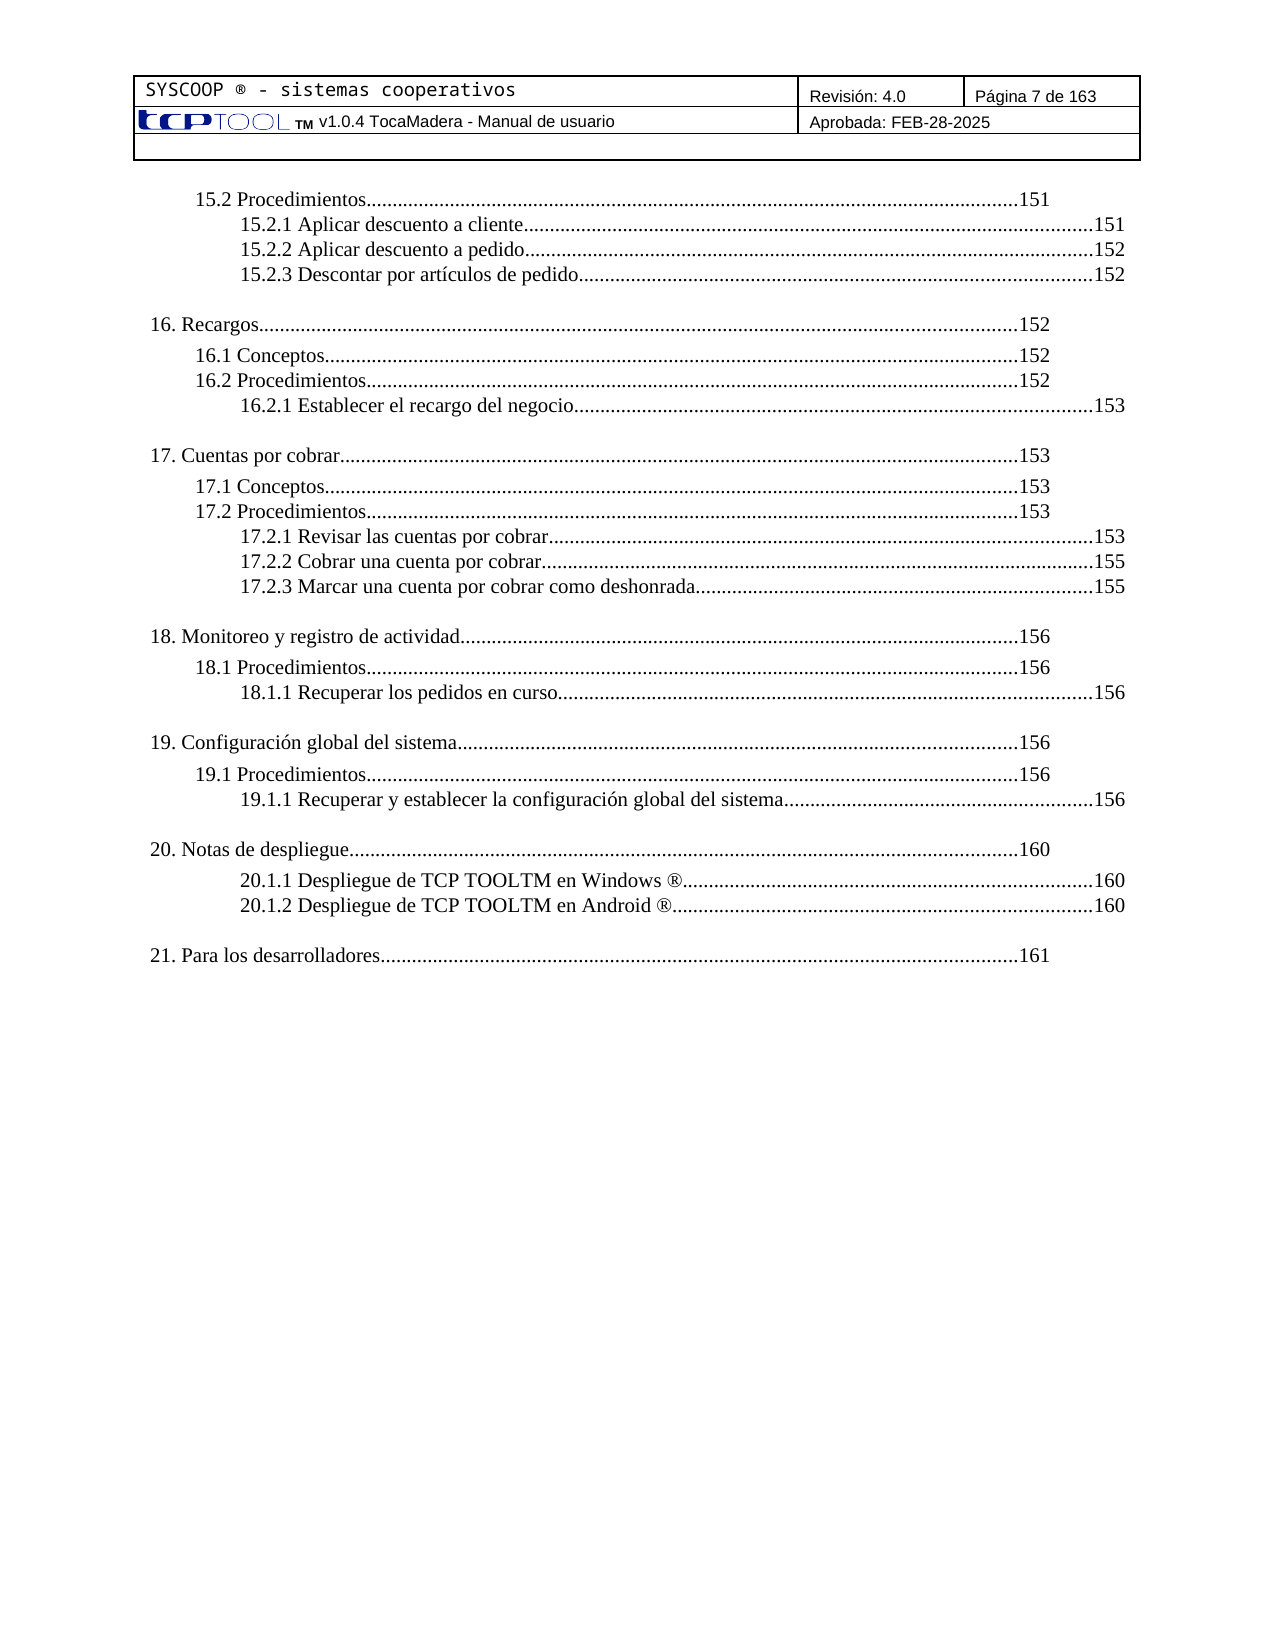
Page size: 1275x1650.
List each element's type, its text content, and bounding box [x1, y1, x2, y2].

text 15.2.3 Descontar por artículos de pedido 152 [240, 261, 1125, 286]
text 16.2.1 Establecer el recargo del negocio 153 [240, 392, 1125, 417]
text 20.1.1 Despliegue de TCP TOOLTM en Windows ® 160 [240, 867, 1125, 892]
text 18.1 Procedimientos 156 [195, 654, 1050, 679]
text 17. Cuentas por cobrar 153 [150, 442, 1050, 467]
text 16. Recargos 152 [150, 311, 1050, 336]
text 20.1.2 Despliegue de TCP TOOLTM en Android ® 160 [240, 892, 1125, 917]
text 21. Para los desarrolladores 161 [150, 942, 1050, 967]
text 19.1 Procedimientos 156 [195, 761, 1050, 786]
text 20. Notas de despliegue 160 [150, 836, 1050, 861]
text 18. Monitoreo y registro de actividad 156 [150, 623, 1050, 648]
text 15.2.1 Aplicar descuento a cliente 151 [240, 211, 1125, 236]
text 17.1 Conceptos 153 [195, 473, 1050, 498]
text 17.2.2 Cobrar una cuenta por cobrar 155 [240, 548, 1125, 573]
text 19. Configuración global del sistema 156 [150, 729, 1050, 754]
text 17.2.1 Revisar las cuentas por cobrar 153 [240, 523, 1125, 548]
picture [138, 110, 290, 130]
text 19.1.1 Recuperar y establecer la configuración global del sistema 156 [240, 786, 1125, 811]
text 17.2 Procedimientos 153 [195, 498, 1050, 523]
text 15.2.2 Aplicar descuento a pedido 152 [240, 236, 1125, 261]
text 16.2 Procedimientos 152 [195, 367, 1050, 392]
text 15.2 Procedimientos 151 [195, 186, 1050, 211]
text 18.1.1 Recuperar los pedidos en curso 156 [240, 679, 1125, 704]
text 16.1 Conceptos 152 [195, 342, 1050, 367]
text 17.2.3 Marcar una cuenta por cobrar como deshonrada 155 [240, 573, 1125, 598]
